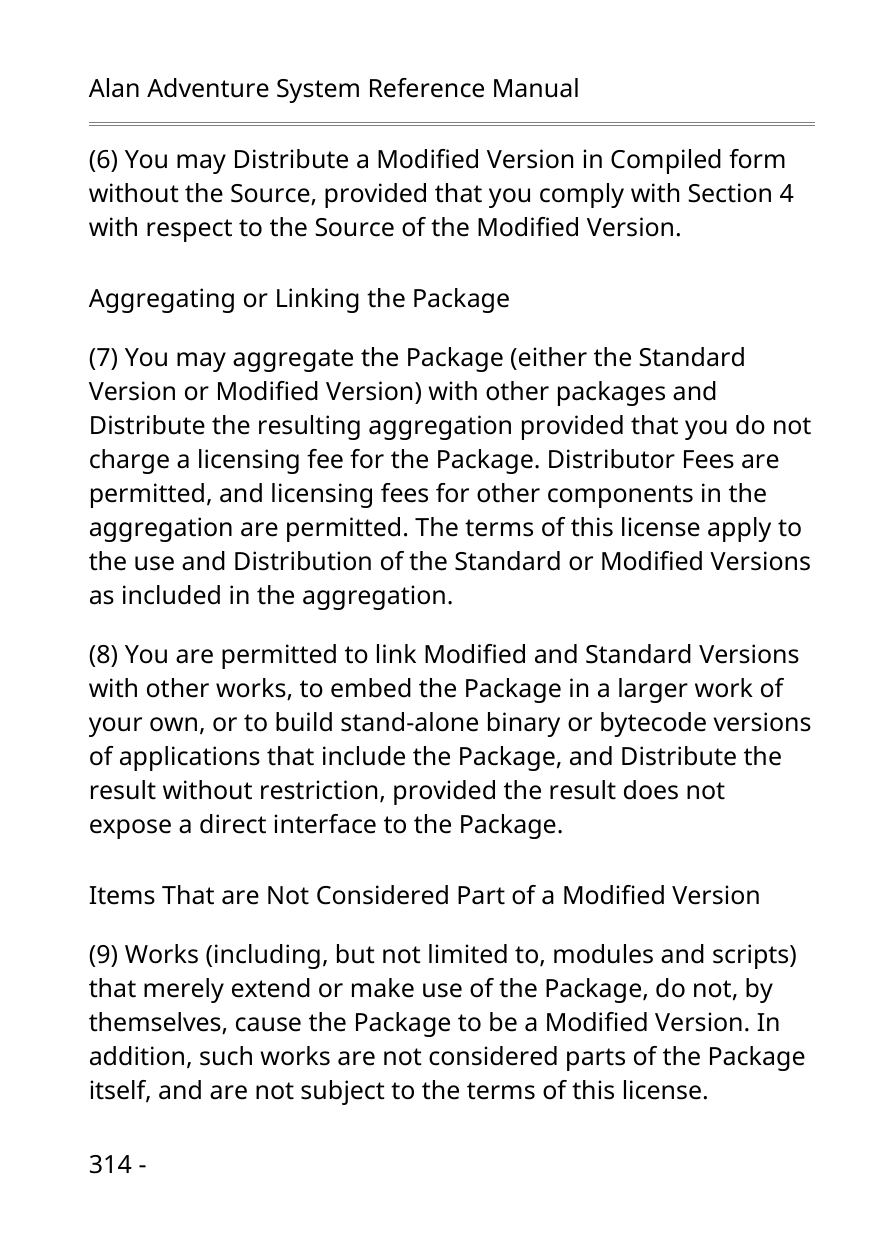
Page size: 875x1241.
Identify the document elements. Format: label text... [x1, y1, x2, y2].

text (8) You are permitted to link Modified and Standard Versions with other works, to embed the Package in a larger work of your own, or to build stand-alone binary or bytecode versions of applications that include the Package, and Distribute the result without restriction, provided the result does not expose a direct interface to the Package. [88, 637, 815, 841]
text (6) You may Distribute a Modified Version in Compiled form without the Source, provided that you comply with Section 4 with respect to the Source of the Modified Version. [88, 142, 815, 244]
subtitle Aggregating or Linking the Package [88, 281, 815, 315]
text (9) Works (including, but not limited to, modules and scripts) that merely extend or make use of the Package, do not, by themselves, cause the Package to be a Modified Version. In addition, such works are not considered parts of the Package itself, and are not subject to the terms of this license. [88, 937, 815, 1107]
subtitle Items That are Not Considered Part of a Modified Version [88, 878, 815, 912]
text (7) You may aggregate the Package (either the Standard Version or Modified Version) with other packages and Distribute the resulting aggregation provided that you do not charge a licensing fee for the Package. Distributor Fees are permitted, and licensing fees for other components in the aggregation are permitted. The terms of this license apply to the use and Distribution of the Standard or Modified Versions as included in the aggregation. [88, 340, 815, 612]
